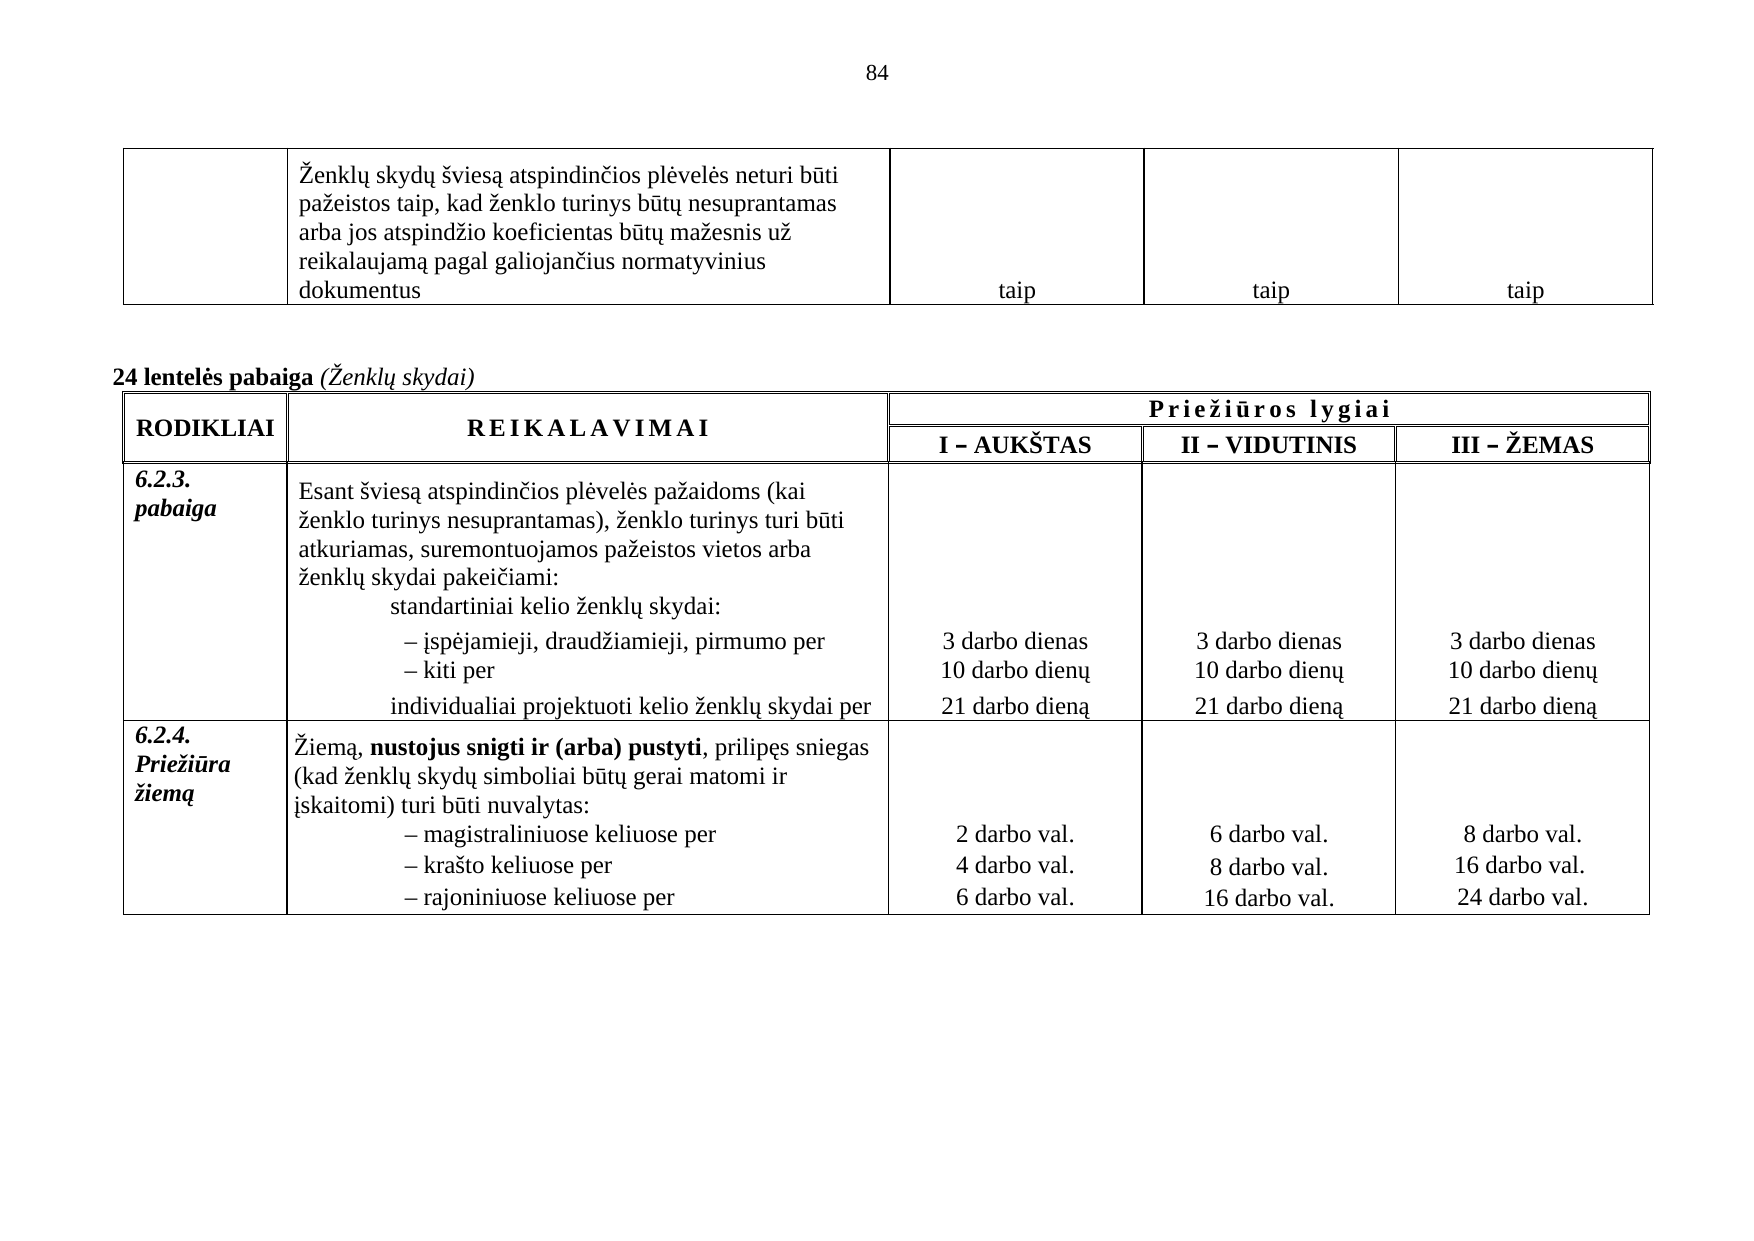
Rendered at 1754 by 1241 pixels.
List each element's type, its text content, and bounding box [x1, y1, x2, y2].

text 24 lentelės pabaiga (Ženklų skydai) [112, 362, 1642, 391]
table_cell [1143, 721, 1395, 819]
table_cell – magistraliniuose keliuose per [288, 819, 888, 850]
table_cell 6.2.3. pabaiga [124, 464, 286, 591]
table_cell 3 darbo dienas [889, 626, 1141, 655]
table_cell 6 darbo val. [1143, 819, 1395, 850]
table_cell taip [1399, 149, 1652, 303]
table_cell 6 darbo val. [889, 882, 1141, 914]
table_cell 3 darbo dienas [1396, 626, 1649, 655]
table_cell 10 darbo dienų [1143, 655, 1395, 683]
table_cell 8 darbo val. [1143, 850, 1395, 882]
table_cell 3 darbo dienas [1143, 626, 1395, 655]
table_cell – kiti per [288, 655, 888, 683]
table_cell – įspėjamieji, draudžiamieji, pirmumo per [288, 626, 888, 655]
table_cell taip [891, 149, 1143, 303]
table_cell [124, 591, 286, 626]
table_cell 6.2.4. Priežiūra žiemą [124, 721, 286, 819]
table_cell [124, 149, 287, 303]
table_cell [889, 591, 1141, 626]
table_cell Žiemą, nustojus snigti ir (arba) pustyti, prilipęs sniegas (kad ženklų skydų simboliai būtų gerai matomi ir įskaitomi) turi būti nuvalytas: [288, 721, 888, 819]
table_cell Esant šviesą atspindinčios plėvelės pažaidoms (kai ženklo turinys nesuprantamas), ženklo turinys turi būti atkuriamas, suremontuojamos pažeistos vietos arba ženklų skydai pakeičiami: [288, 464, 888, 591]
table_header Priežiūros lygiai [890, 394, 1648, 424]
table_cell [1396, 721, 1649, 819]
table_cell [124, 655, 286, 683]
table_cell 4 darbo val. [889, 850, 1141, 882]
table_cell Ženklų skydų šviesą atspindinčios plėvelės neturi būti pažeistos taip, kad ženklo turinys būtų nesuprantamas arba jos atspindžio koeficientas būtų mažesnis už reikalaujamą pagal galiojančius normatyvinius dokumentus [288, 149, 889, 303]
table_cell [1143, 591, 1395, 626]
table_header REIKALAVIMAI [289, 394, 887, 461]
table_cell taip [1145, 149, 1398, 303]
table_cell standartiniai kelio ženklų skydai: [288, 591, 888, 626]
table_cell 8 darbo val. [1396, 819, 1649, 850]
table_cell 21 darbo dieną [889, 684, 1141, 719]
table_cell [124, 850, 286, 882]
table_cell [889, 464, 1141, 591]
table_cell II – VIDUTINIS [1144, 427, 1394, 461]
table_cell [889, 721, 1141, 819]
table_cell [124, 684, 286, 719]
table_cell 2 darbo val. [889, 819, 1141, 850]
table_cell [1396, 464, 1649, 591]
table_cell I – AUKŠTAS [890, 427, 1141, 461]
table_cell 16 darbo val. [1143, 882, 1395, 914]
table_cell [1396, 591, 1649, 626]
table_cell [124, 626, 286, 655]
table_cell individualiai projektuoti kelio ženklų skydai per [288, 684, 888, 719]
table_header RODIKLIAI [125, 394, 286, 461]
table_cell 21 darbo dieną [1396, 684, 1649, 719]
table_cell – rajoniniuose keliuose per [288, 882, 888, 914]
table_cell [124, 882, 286, 914]
table_cell 21 darbo dieną [1143, 684, 1395, 719]
table_cell III – ŽEMAS [1397, 427, 1648, 461]
table_cell [124, 819, 286, 850]
table_cell 16 darbo val. [1396, 850, 1649, 882]
table_cell 10 darbo dienų [889, 655, 1141, 683]
table_cell 24 darbo val. [1396, 882, 1649, 914]
table_cell [1143, 464, 1395, 591]
table_cell 10 darbo dienų [1396, 655, 1649, 683]
table_cell – krašto keliuose per [288, 850, 888, 882]
